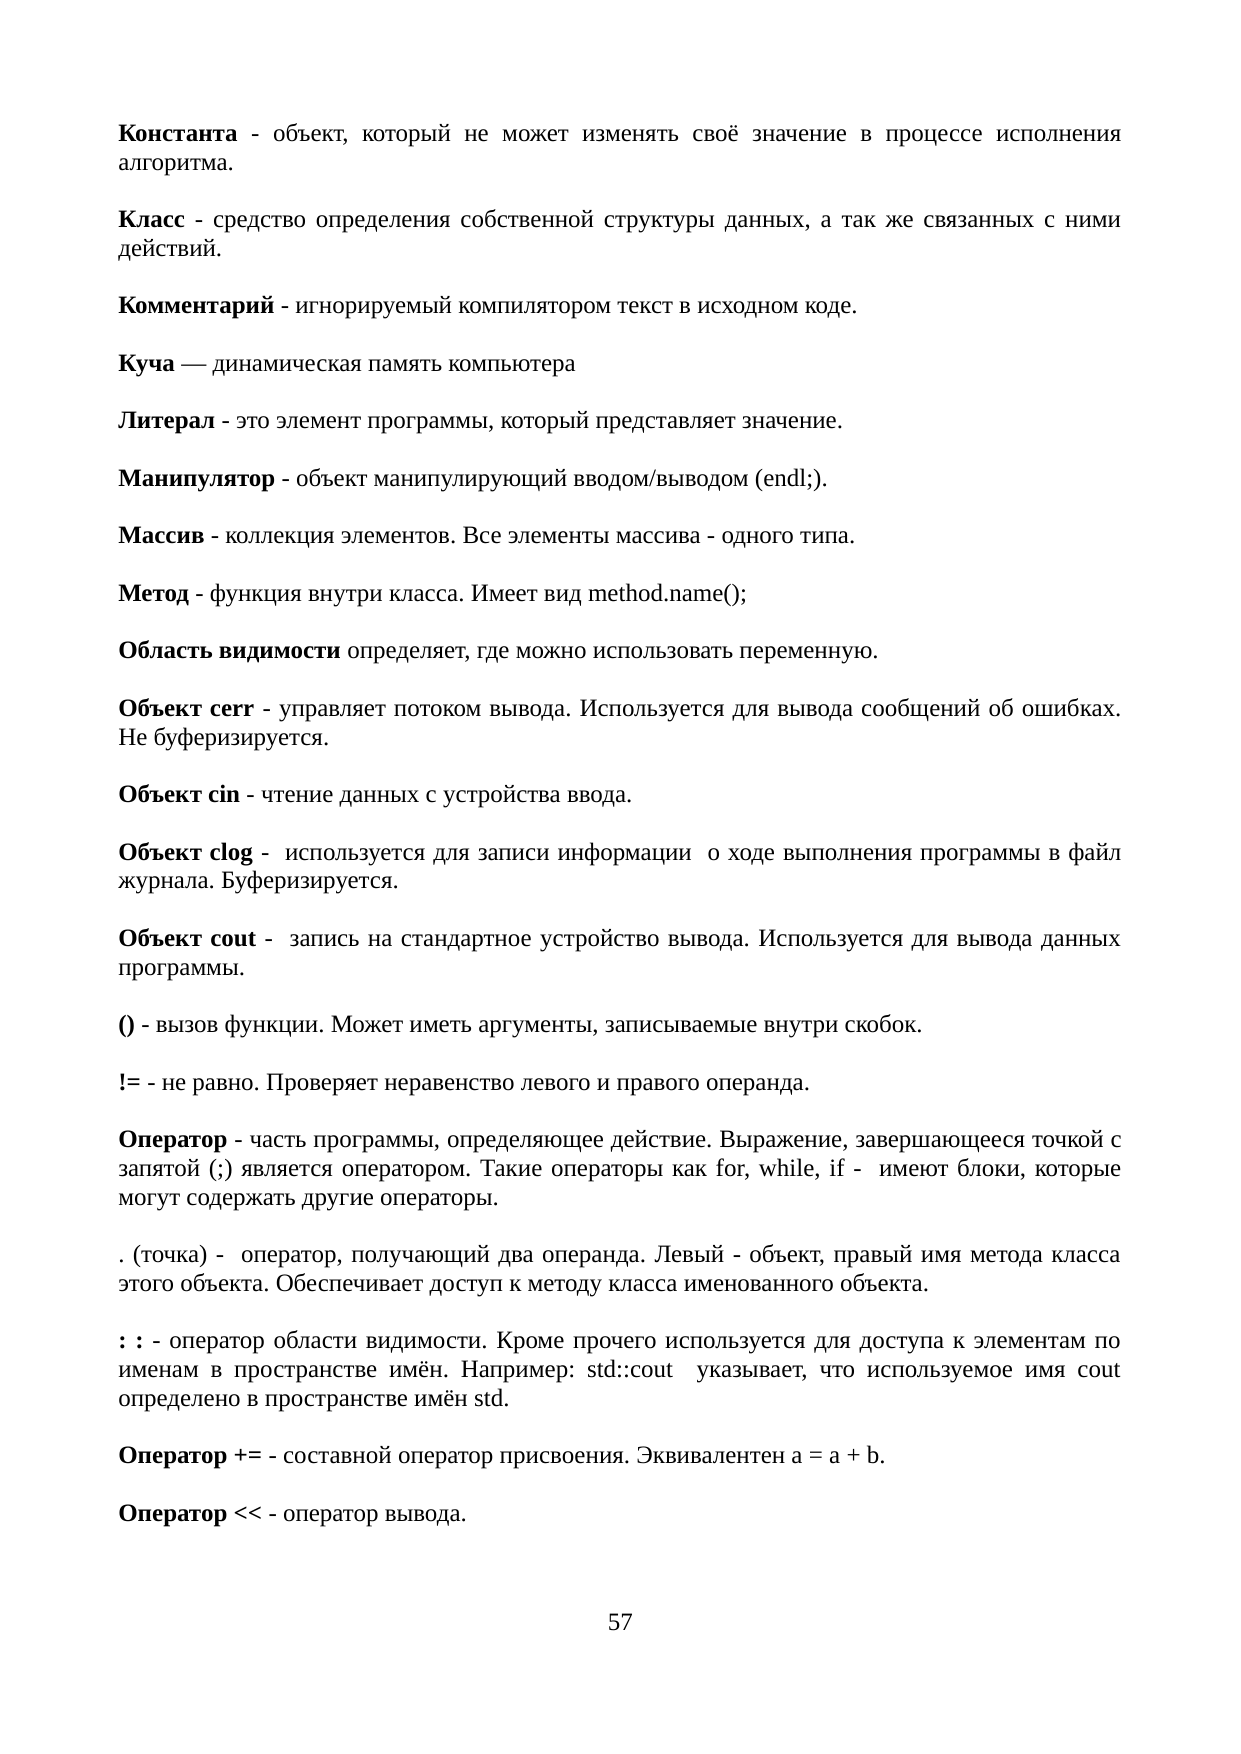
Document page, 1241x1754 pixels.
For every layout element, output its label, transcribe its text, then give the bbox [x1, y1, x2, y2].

text Объект cerr - управляет потоком вывода. Используется для вывода сообщений об ошибках. Не буферизируется. [118, 693, 1122, 751]
text Объект cout - запись на стандартное устройство вывода. Используется для вывода данных программы. [118, 923, 1122, 981]
text Оператор - часть программы, определяющее действие. Выражение, завершающееся точкой с запятой (;) является оператором. Такие операторы как for, while, if - имеют блоки, которые могут содержать другие операторы. [118, 1124, 1122, 1211]
text Метод - функция внутри класса. Имеет вид method.name(); [118, 578, 1122, 607]
text Куча — динамическая память компьютера [118, 348, 1122, 377]
text Литерал - это элемент программы, который представляет значение. [118, 406, 1122, 434]
text () - вызов функции. Может иметь аргументы, записываемые внутри скобок. [118, 1009, 1122, 1038]
text != - не равно. Проверяет неравенство левого и правого операнда. [118, 1067, 1122, 1096]
text Объект clog - используется для записи информации о ходе выполнения программы в файл журнала. Буферизируется. [118, 837, 1122, 894]
text Оператор << - оператор вывода. [118, 1498, 1122, 1527]
text . (точка) - оператор, получающий два операнда. Левый - объект, правый имя метода класса этого объекта. Обеспечивает доступ к методу класса именованного объекта. [118, 1239, 1122, 1297]
text Константа - объект, который не может изменять своё значение в процессе исполнения алгоритма. [118, 118, 1122, 176]
text Класс - средство определения собственной структуры данных, а так же связанных с ними действий. [118, 204, 1122, 262]
text Массив - коллекция элементов. Все элементы массива - одного типа. [118, 521, 1122, 549]
text : : - оператор области видимости. Кроме прочего используется для доступа к элементам по именам в пространстве имён. Например: std::cout указывает, что используемое имя cout определено в пространстве имён std. [118, 1326, 1122, 1412]
text Область видимости определяет, где можно использовать переменную. [118, 636, 1122, 664]
text Оператор += - составной оператор присвоения. Эквивалентен a = a + b. [118, 1441, 1122, 1469]
text Объект cin - чтение данных с устройства ввода. [118, 779, 1122, 808]
text Манипулятор - объект манипулирующий вводом/выводом (endl;). [118, 463, 1122, 492]
text Комментарий - игнорируемый компилятором текст в исходном коде. [118, 291, 1122, 319]
